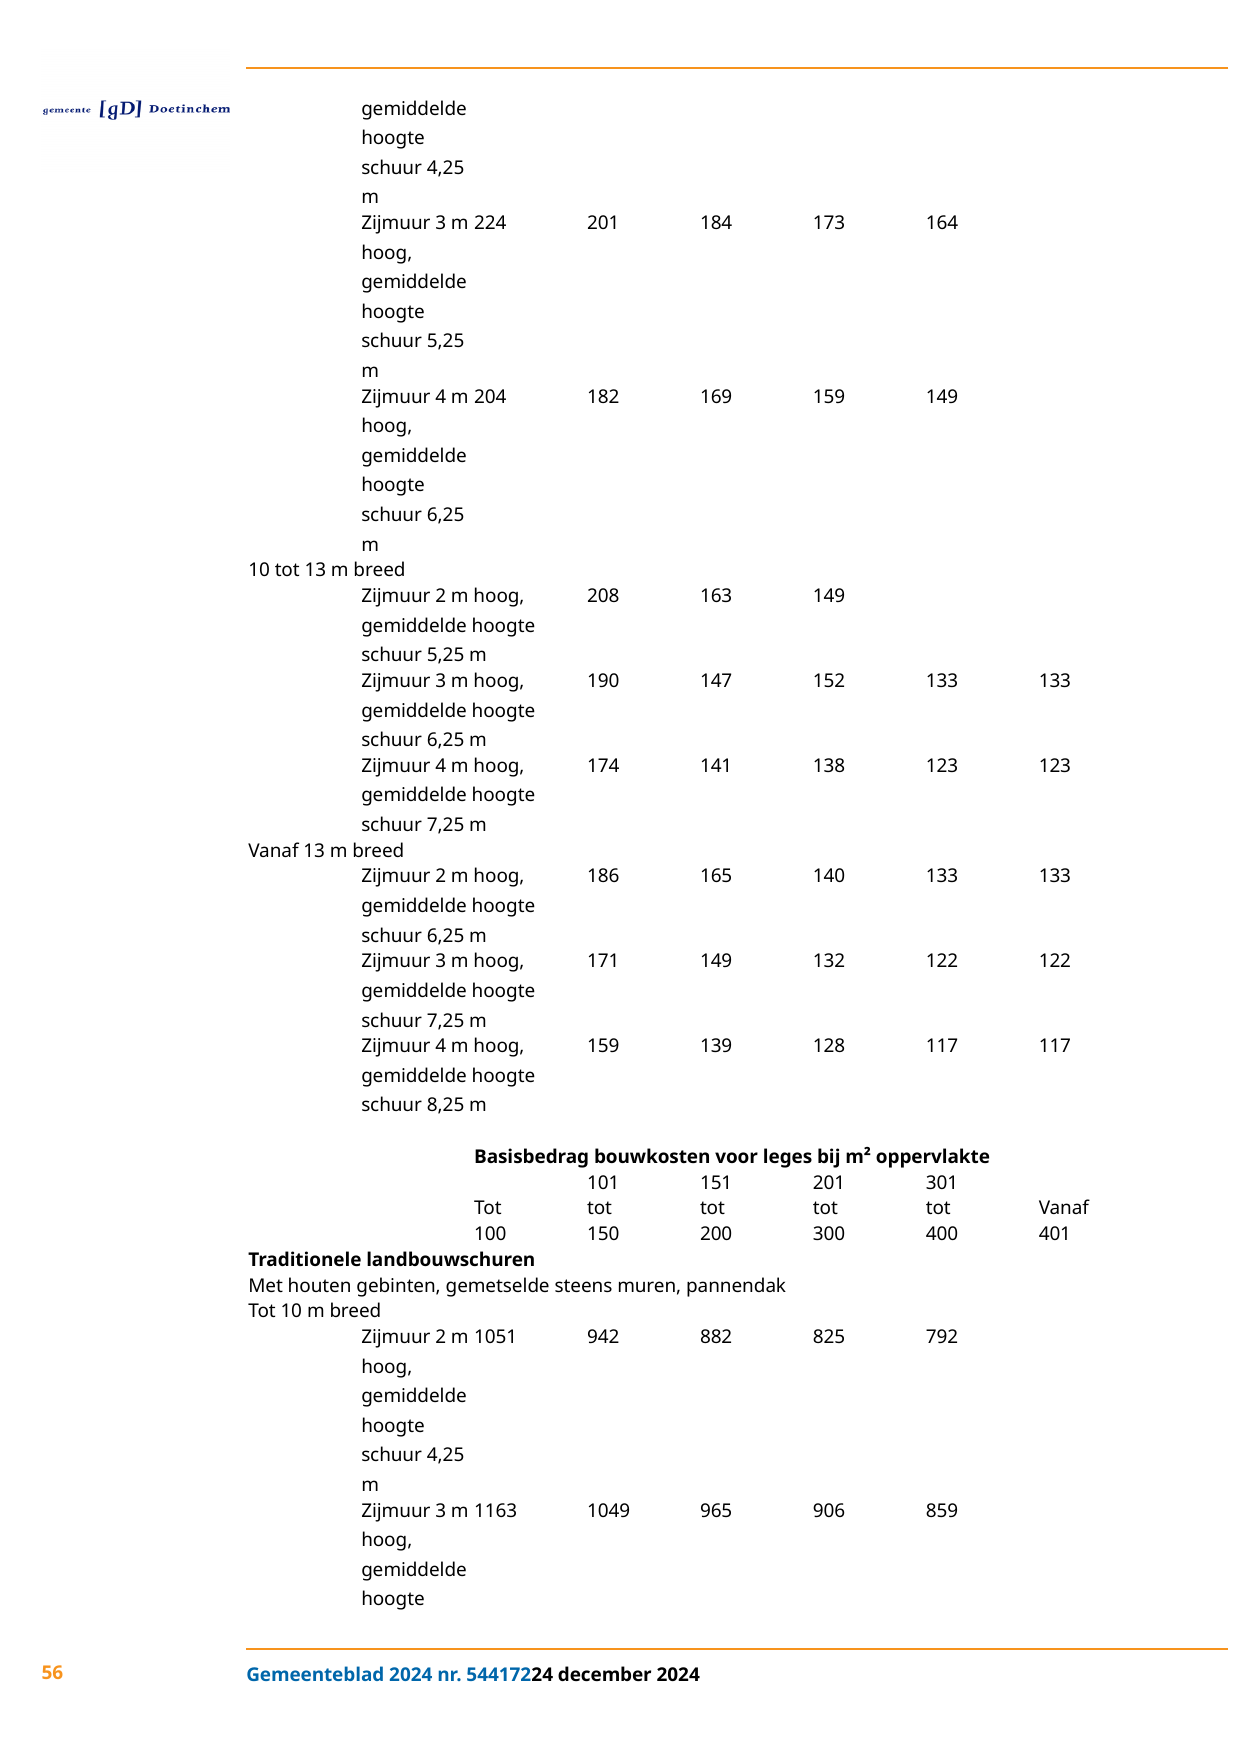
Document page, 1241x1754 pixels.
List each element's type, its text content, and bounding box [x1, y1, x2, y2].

table_cell [474, 557, 587, 582]
table_cell [1039, 1246, 1152, 1272]
table_cell [587, 1118, 700, 1143]
table_cell 204 [474, 383, 587, 557]
table_cell Zijmuur 4 m hoog, gemiddelde hoogte schuur 7,25 m [361, 752, 587, 837]
table_cell 201 [587, 209, 700, 383]
table_cell 224 [474, 209, 587, 383]
table_cell [926, 837, 1038, 863]
table_cell [926, 582, 1038, 667]
table_cell 1051 [474, 1323, 587, 1497]
table_cell gemiddelde hoogte schuur 4,25 m [361, 95, 474, 209]
table_cell [474, 1118, 587, 1143]
table_cell 128 [813, 1033, 926, 1117]
table_cell 169 [700, 383, 813, 557]
table_cell 152 [813, 667, 926, 752]
table_cell [248, 1143, 361, 1169]
table_cell 117 [926, 1033, 1038, 1117]
table_cell [1039, 209, 1152, 383]
table_cell 117 [1039, 1033, 1152, 1117]
table_cell [700, 1298, 813, 1323]
table_cell [1039, 1272, 1152, 1297]
table_cell 300 [813, 1220, 926, 1246]
table_cell 165 [700, 863, 813, 948]
table_cell 792 [926, 1323, 1038, 1497]
table_cell tot [926, 1195, 1038, 1220]
table_cell [248, 948, 361, 1032]
table_cell [474, 95, 587, 209]
table_cell [1039, 1169, 1152, 1194]
table_cell [700, 1246, 813, 1272]
table_cell [248, 1323, 361, 1497]
table_cell [1039, 1298, 1152, 1323]
table_cell [361, 1118, 474, 1143]
table_cell 149 [813, 582, 926, 667]
table_cell 164 [926, 209, 1038, 383]
table_cell [587, 1298, 700, 1323]
table_cell 100 [474, 1220, 587, 1246]
table_cell 122 [1039, 948, 1152, 1032]
table_cell [361, 1195, 474, 1220]
table_cell 159 [587, 1033, 700, 1117]
table_cell 1163 [474, 1497, 587, 1611]
table_cell 149 [700, 948, 813, 1032]
table_cell 123 [1039, 752, 1152, 837]
table_cell [813, 1118, 926, 1143]
table_cell 882 [700, 1323, 813, 1497]
table_cell [248, 582, 361, 667]
table_cell [700, 1118, 813, 1143]
table_cell 301 [926, 1169, 1038, 1194]
table_cell [361, 1143, 474, 1169]
table_cell [248, 1220, 361, 1246]
table_cell [813, 1298, 926, 1323]
table_cell [248, 95, 361, 209]
table_cell [248, 1497, 361, 1611]
table_cell [248, 1169, 361, 1194]
table_cell 140 [813, 863, 926, 948]
table_cell 133 [1039, 667, 1152, 752]
table_cell [587, 557, 700, 582]
table_cell [361, 1169, 474, 1194]
table_cell [926, 1298, 1038, 1323]
table_cell 122 [926, 948, 1038, 1032]
table_cell [1039, 557, 1152, 582]
table_cell 133 [926, 667, 1038, 752]
table_cell [926, 557, 1038, 582]
table_cell 151 [700, 1169, 813, 1194]
table_cell [813, 1246, 926, 1272]
table_cell [474, 837, 587, 863]
table_cell 138 [813, 752, 926, 837]
table_cell Zijmuur 2 m hoog, gemiddelde hoogte schuur 5,25 m [361, 582, 587, 667]
table_cell [587, 837, 700, 863]
table_cell Zijmuur 3 m hoog, gemiddelde hoogte schuur 7,25 m [361, 948, 587, 1032]
table_cell 149 [926, 383, 1038, 557]
table_cell Vanaf 13 m breed [248, 837, 474, 863]
table_cell 859 [926, 1497, 1038, 1611]
table_cell [1039, 95, 1152, 209]
table_cell Vanaf [1039, 1195, 1152, 1220]
table_cell [248, 1195, 361, 1220]
table_cell [1039, 383, 1152, 557]
table_cell tot [587, 1195, 700, 1220]
table_cell Zijmuur 4 m hoog, gemiddelde hoogte schuur 8,25 m [361, 1033, 587, 1117]
table_cell 825 [813, 1323, 926, 1497]
table_cell [1039, 582, 1152, 667]
table_cell 200 [700, 1220, 813, 1246]
table_cell [813, 557, 926, 582]
table_cell [248, 209, 361, 383]
table_cell 133 [1039, 863, 1152, 948]
table_cell [926, 95, 1038, 209]
table_cell 159 [813, 383, 926, 557]
table_cell 401 [1039, 1220, 1152, 1246]
table_cell 10 tot 13 m breed [248, 557, 474, 582]
table_cell 965 [700, 1497, 813, 1611]
table_cell 1049 [587, 1497, 700, 1611]
table_cell 171 [587, 948, 700, 1032]
table_cell [474, 1169, 587, 1194]
table_cell 101 [587, 1169, 700, 1194]
table_cell Zijmuur 3 m hoog, gemiddelde hoogte schuur 5,25 m [361, 209, 474, 383]
table_cell [813, 95, 926, 209]
table_cell 139 [700, 1033, 813, 1117]
table_cell 400 [926, 1220, 1038, 1246]
table_cell 186 [587, 863, 700, 948]
table_cell [1039, 837, 1152, 863]
table_cell [1039, 1118, 1152, 1143]
table_cell [248, 667, 361, 752]
table_cell [248, 1033, 361, 1117]
table_cell [700, 837, 813, 863]
table_cell Tot [474, 1195, 587, 1220]
table_cell 174 [587, 752, 700, 837]
table_cell [700, 95, 813, 209]
table_cell [248, 383, 361, 557]
table_cell [926, 1246, 1038, 1272]
table_cell 123 [926, 752, 1038, 837]
table_cell 208 [587, 582, 700, 667]
table_cell 184 [700, 209, 813, 383]
table_cell Tot 10 m breed [248, 1298, 474, 1323]
table_cell 141 [700, 752, 813, 837]
table_cell [361, 1220, 474, 1246]
table_cell Zijmuur 2 m hoog, gemiddelde hoogte schuur 6,25 m [361, 863, 587, 948]
table_cell [926, 1272, 1038, 1297]
table_cell [926, 1118, 1038, 1143]
table_cell Zijmuur 3 m hoog, gemiddelde hoogte [361, 1497, 474, 1611]
table_cell [474, 1298, 587, 1323]
table_cell [1039, 1497, 1152, 1611]
table_cell 133 [926, 863, 1038, 948]
table_cell tot [700, 1195, 813, 1220]
table_cell Basisbedrag bouwkosten voor leges bij m² oppervlakte [474, 1143, 1152, 1169]
table_cell [587, 95, 700, 209]
table_cell [248, 752, 361, 837]
table_cell [248, 1118, 361, 1143]
table_cell 942 [587, 1323, 700, 1497]
table_cell 163 [700, 582, 813, 667]
table_cell 190 [587, 667, 700, 752]
table_cell 182 [587, 383, 700, 557]
table_cell [700, 557, 813, 582]
table_cell [1039, 1323, 1152, 1497]
picture [41, 47, 231, 172]
table_cell 173 [813, 209, 926, 383]
table_cell Met houten gebinten, gemetselde steens muren, pannendak [248, 1272, 926, 1297]
table_cell 147 [700, 667, 813, 752]
table_cell [248, 863, 361, 948]
table_cell tot [813, 1195, 926, 1220]
table_cell 201 [813, 1169, 926, 1194]
table_cell Traditionele landbouwschuren [248, 1246, 700, 1272]
table_cell Zijmuur 4 m hoog, gemiddelde hoogte schuur 6,25 m [361, 383, 474, 557]
table_cell Zijmuur 3 m hoog, gemiddelde hoogte schuur 6,25 m [361, 667, 587, 752]
table_cell Zijmuur 2 m hoog, gemiddelde hoogte schuur 4,25 m [361, 1323, 474, 1497]
table_cell 906 [813, 1497, 926, 1611]
table_cell 132 [813, 948, 926, 1032]
table_cell 150 [587, 1220, 700, 1246]
table_cell [813, 837, 926, 863]
